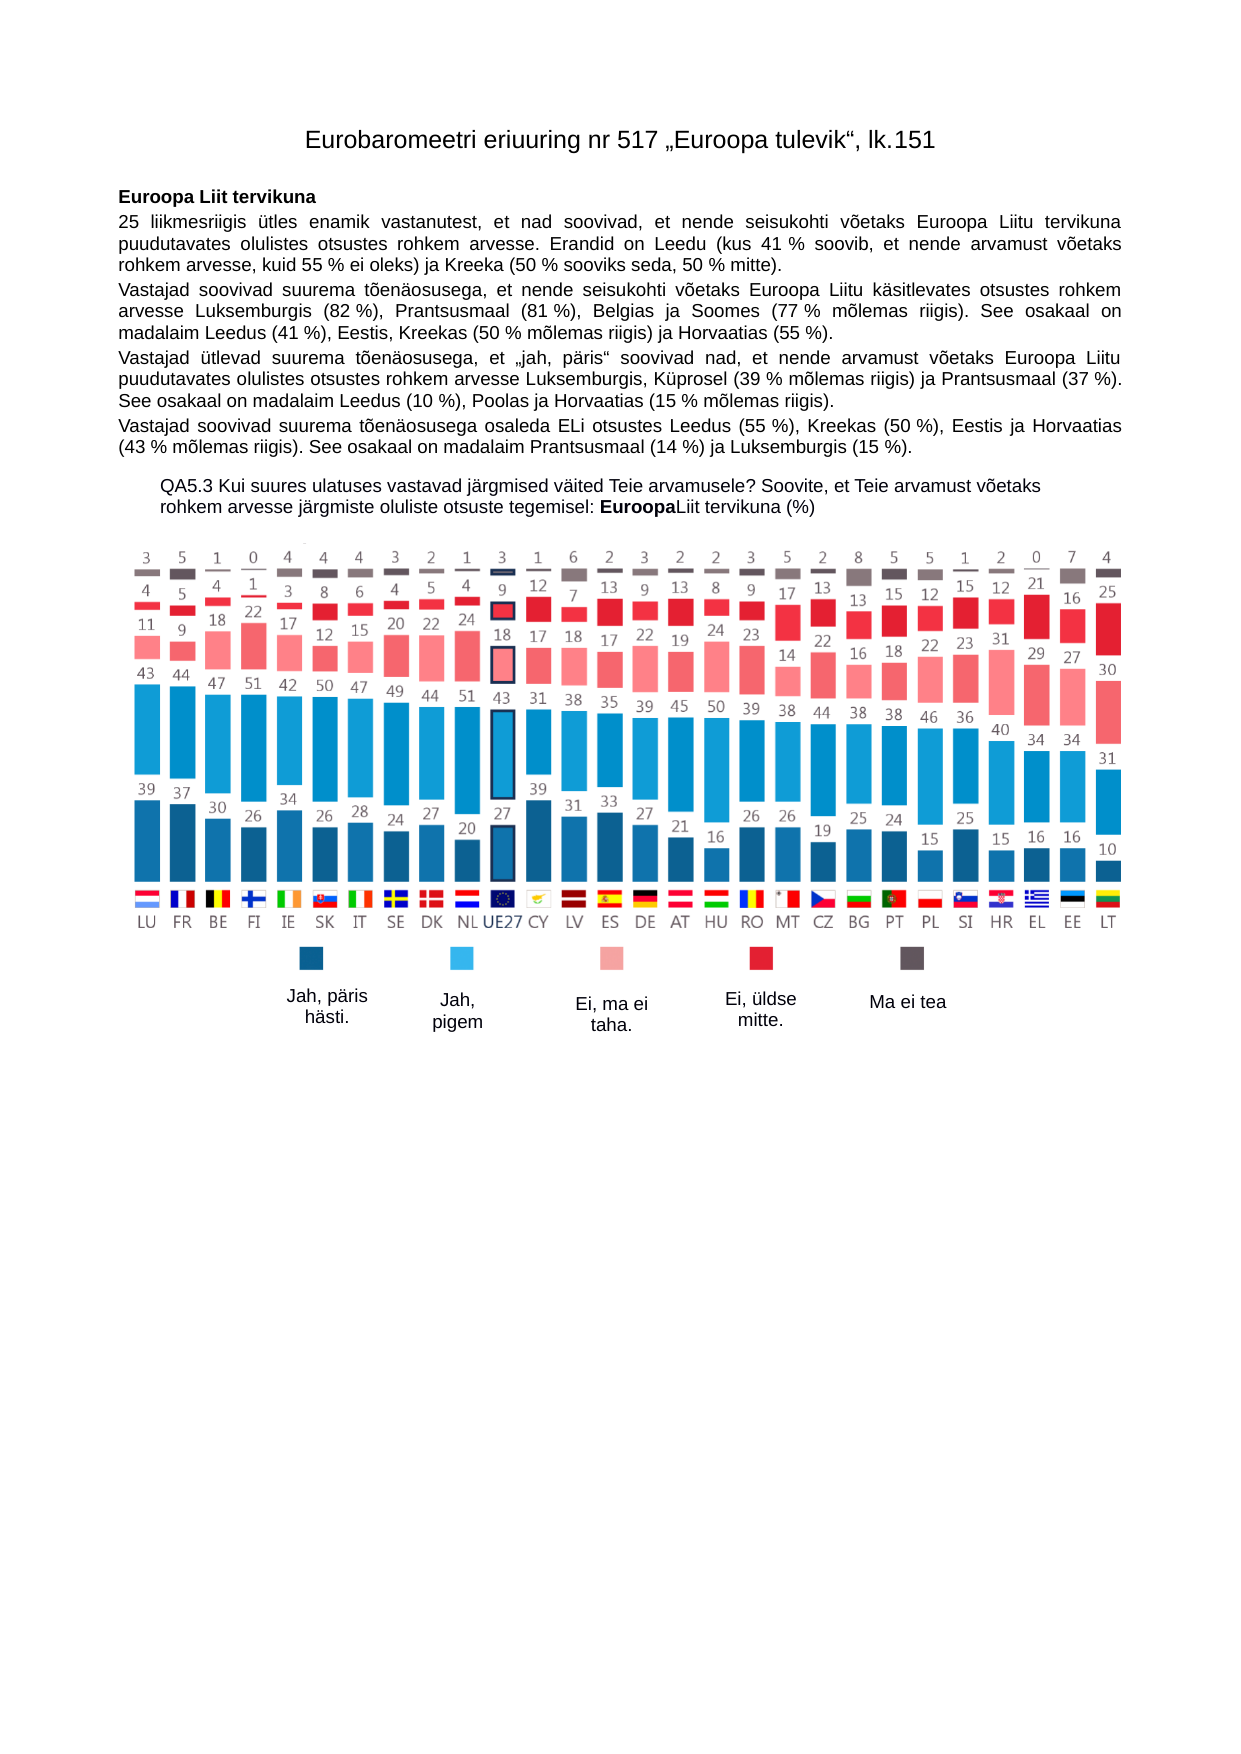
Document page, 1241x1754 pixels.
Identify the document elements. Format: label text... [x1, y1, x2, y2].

text Euroopa Liit tervikuna [118, 186, 1122, 208]
text Vastajad soovivad suurema tõenäosusega, et nende seisukohti võetaks Euroopa Liitu käsitlevates otsustes rohkem arvesse Luksemburgis (82 %), Prantsusmaal (81 %), Belgias ja Soomes (77 % mõlemas riigis). See osakaal on madalaim Leedus (41 %), Eestis, Kreekas (50 % mõlemas riigis) ja Horvaatias (55 %). [118, 279, 1122, 343]
text 25 liikmesriigis ütles enamik vastanutest, et nad soovivad, et nende seisukohti võetaks Euroopa Liitu tervikuna puudutavates olulistes otsustes rohkem arvesse. Erandid on Leedu (kus 41 % soovib, et nende arvamust võetaks rohkem arvesse, kuid 55 % ei oleks) ja Kreeka (50 % sooviks seda, 50 % mitte). [118, 211, 1122, 276]
text Vastajad ütlevad suurema tõenäosusega, et „jah, päris“ soovivad nad, et nende arvamust võetaks Euroopa Liitu puudutavates olulistes otsustes rohkem arvesse Luksemburgis, Küprosel (39 % mõlemas riigis) ja Prantsusmaal (37 %). See osakaal on madalaim Leedus (10 %), Poolas ja Horvaatias (15 % mõlemas riigis). [118, 347, 1122, 411]
picture [123, 543, 1135, 975]
text Vastajad soovivad suurema tõenäosusega osaleda ELi otsustes Leedus (55 %), Kreekas (50 %), Eestis ja Horvaatias (43 % mõlemas riigis). See osakaal on madalaim Prantsusmaal (14 %) ja Luksemburgis (15 %). [118, 414, 1122, 458]
